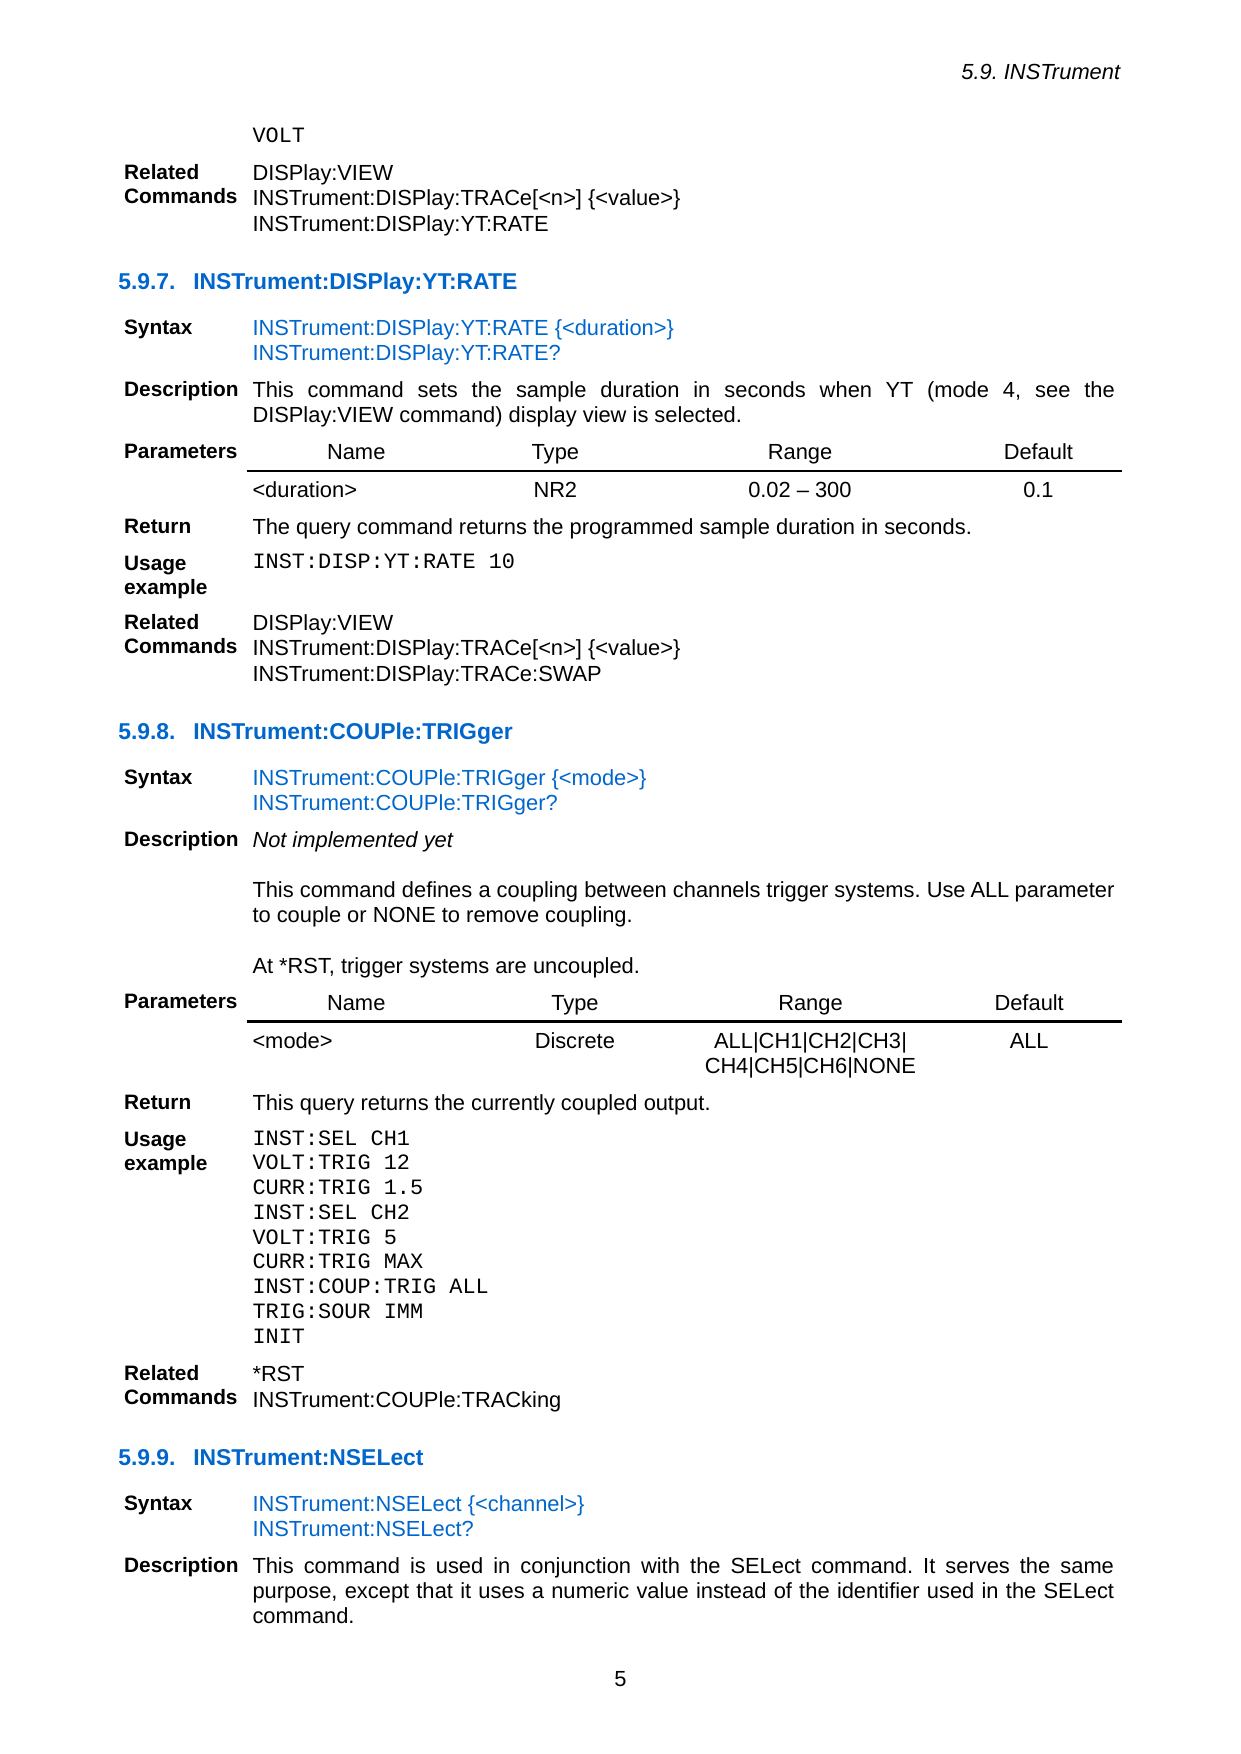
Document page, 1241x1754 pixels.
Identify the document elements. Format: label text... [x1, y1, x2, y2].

table_header Syntax [118, 1485, 247, 1547]
table_cell This query returns the currently coupled output. [247, 1084, 1122, 1121]
table_cell Parameters [118, 433, 247, 508]
table_cell Return [118, 508, 247, 545]
table_cell NR2 [465, 472, 645, 508]
table_header INSTrument:NSELect {<channel>} INSTrument:NSELect? [247, 1485, 1122, 1547]
table_cell INST:SEL CH1 VOLT:TRIG 12 CURR:TRIG 1.5 INST:SEL CH2 VOLT:TRIG 5 CURR:TRIG MAX INST:COUP:TRIG ALL TRIG:SOUR IMM INIT [247, 1121, 1122, 1356]
subtitle INSTrument:COUPle:TRIGger [118, 718, 1122, 744]
table_header Syntax [118, 759, 247, 821]
subtitle INSTrument:NSELect [118, 1444, 1122, 1470]
table_cell 0.1 [955, 472, 1122, 508]
table_cell ALL|CH1|CH2|CH3|CH4|CH5|CH6|NONE [684, 1023, 936, 1084]
table_cell Usage example [118, 1121, 247, 1356]
table_cell VOLT [247, 106, 1122, 154]
table_cell Range [645, 433, 955, 469]
table_cell Name [247, 984, 465, 1020]
table_header Syntax [118, 309, 247, 371]
subtitle INSTrument:DISPlay:YT:RATE [118, 268, 1122, 294]
table_cell Description [118, 1547, 247, 1634]
table_cell [118, 106, 247, 154]
table_cell Type [465, 433, 645, 469]
table_cell Discrete [465, 1023, 684, 1084]
table_cell INST:DISP:YT:RATE 10 [247, 545, 1122, 604]
table_header INSTrument:DISPlay:YT:RATE {<duration>} INSTrument:DISPlay:YT:RATE? [247, 309, 1122, 371]
table_cell Description [118, 821, 247, 984]
table_cell Usage example [118, 545, 247, 604]
table_cell DISPlay:VIEW INSTrument:DISPlay:TRACe[<n>] {<value>} INSTrument:DISPlay:YT:RATE [247, 154, 1122, 241]
table_cell Parameters [118, 984, 247, 1084]
table_cell Related Commands [118, 1356, 247, 1417]
table_cell DISPlay:VIEW INSTrument:DISPlay:TRACe[<n>] {<value>} INSTrument:DISPlay:TRACe:SWAP [247, 604, 1122, 691]
table_cell *RST INSTrument:COUPle:TRACking [247, 1356, 1122, 1417]
table_cell <duration> [247, 472, 465, 508]
table_cell Name [247, 433, 465, 469]
table_cell Default [936, 984, 1122, 1020]
table_cell Return [118, 1084, 247, 1121]
table_cell Default [955, 433, 1122, 469]
table_cell This command is used in conjunction with the SELect command. It serves the same purpose, except that it uses a numeric value instead of the identifier used in the SELect command. [247, 1547, 1122, 1634]
table_cell This command sets the sample duration in seconds when YT (mode 4, see the DISPlay:VIEW command) display view is selected. [247, 371, 1122, 433]
table_cell Type [465, 984, 684, 1020]
table_cell Range [684, 984, 936, 1020]
table_cell The query command returns the programmed sample duration in seconds. [247, 508, 1122, 545]
table_cell Related Commands [118, 154, 247, 241]
table_cell Description [118, 371, 247, 433]
table_cell Not implemented yet This command defines a coupling between channels trigger systems. Use ALL parameter to couple or NONE to remove coupling. At *RST, trigger systems are uncoupled. [247, 821, 1122, 984]
table_cell 0.02 – 300 [645, 472, 955, 508]
table_header INSTrument:COUPle:TRIGger {<mode>} INSTrument:COUPle:TRIGger? [247, 759, 1122, 821]
table_cell ALL [936, 1023, 1122, 1084]
table_cell Related Commands [118, 604, 247, 691]
table_cell <mode> [247, 1023, 465, 1084]
